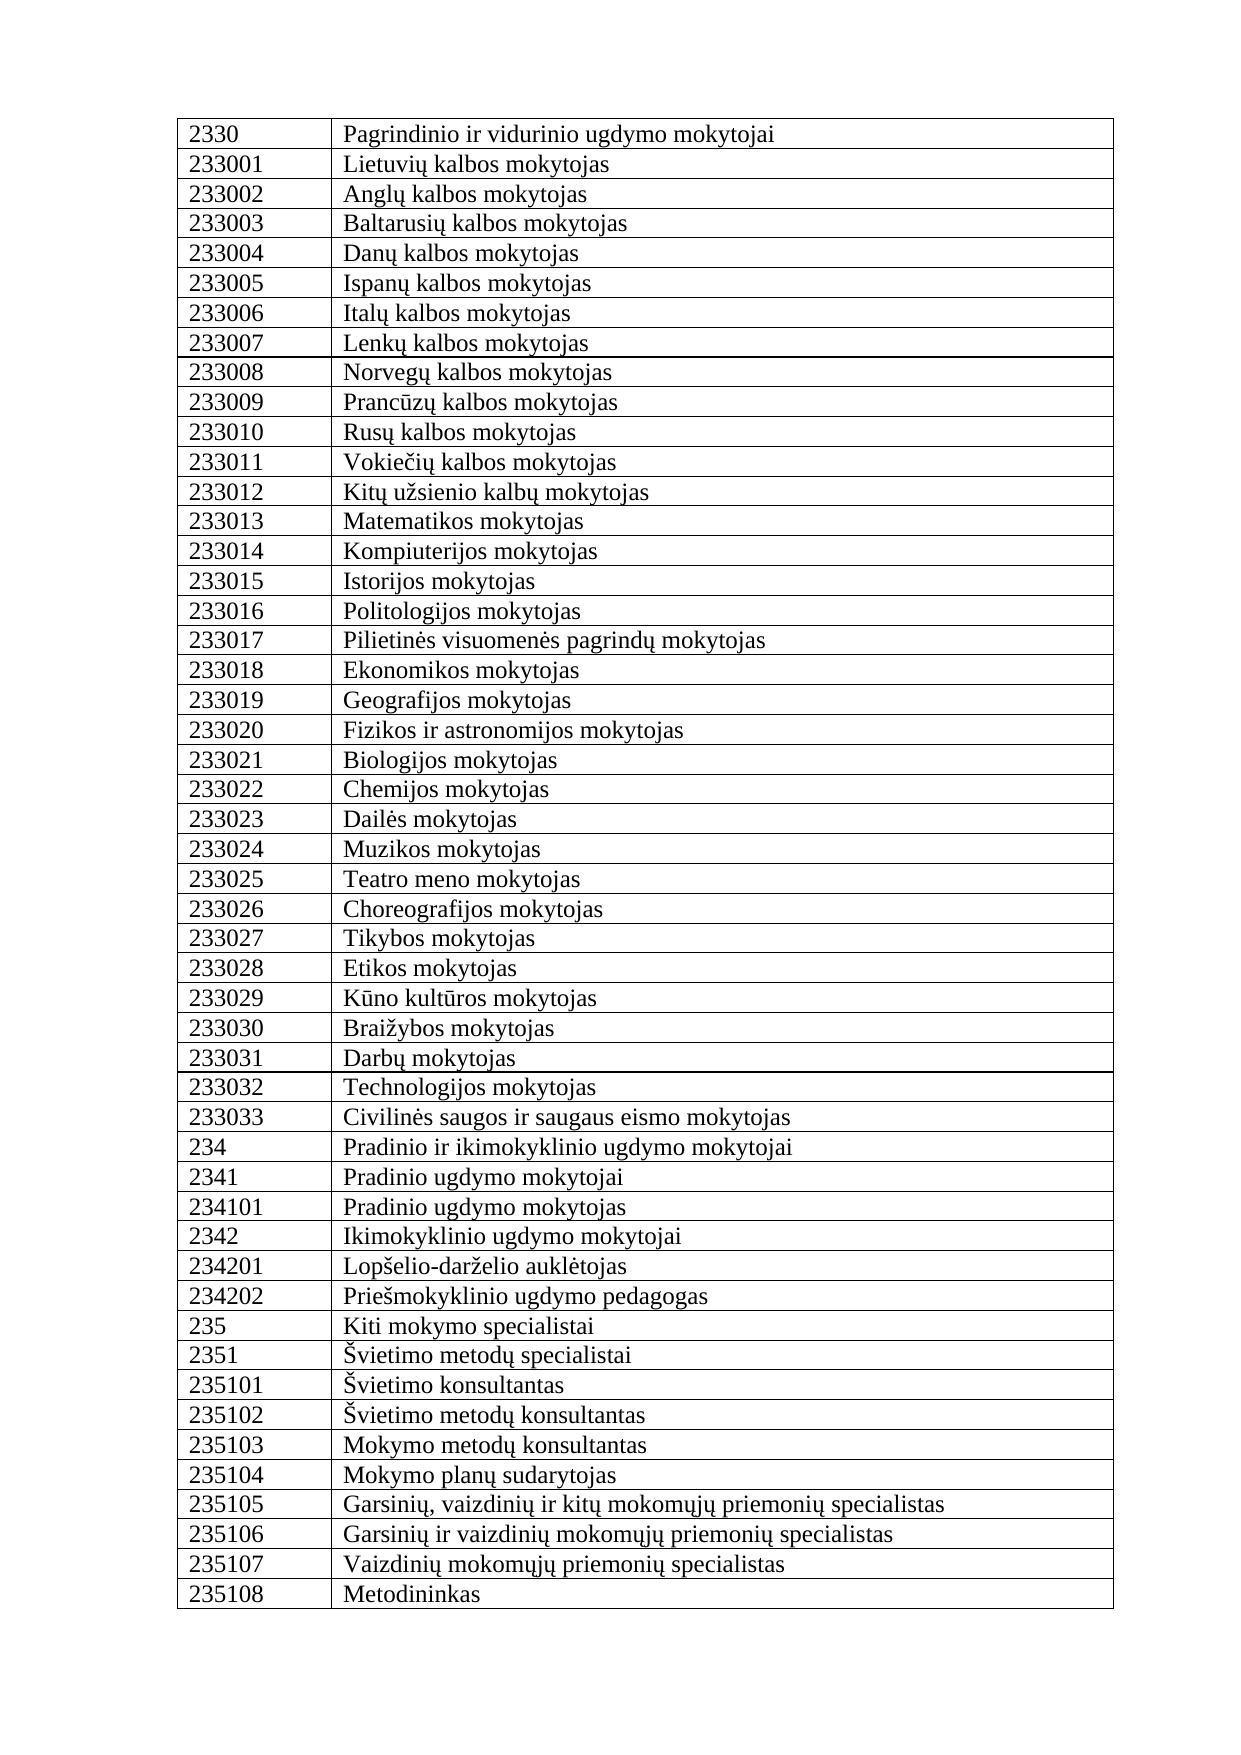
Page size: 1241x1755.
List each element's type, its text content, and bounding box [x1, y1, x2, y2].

table_cell [1114, 1131, 1119, 1161]
table_cell Choreografijos mokytojas [332, 894, 1113, 922]
table_cell Dailės mokytojas [332, 804, 1113, 833]
table_cell Baltarusių kalbos mokytojas [332, 209, 1113, 237]
table_cell Švietimo metodų konsultantas [332, 1400, 1113, 1429]
table_cell Švietimo konsultantas [332, 1370, 1113, 1399]
table_cell [1114, 505, 1119, 535]
table_cell Civilinės saugos ir saugaus eismo mokytojas [332, 1102, 1113, 1131]
table_cell 233010 [178, 417, 331, 446]
table_cell 233030 [178, 1013, 331, 1042]
table_cell [1114, 446, 1119, 476]
table_cell [1114, 1101, 1119, 1131]
table_cell Lopšelio-darželio auklėtojas [332, 1251, 1113, 1280]
table_cell Kompiuterijos mokytojas [332, 536, 1113, 565]
table_cell Prancūzų kalbos mokytojas [332, 387, 1113, 416]
table_cell 233028 [178, 953, 331, 982]
table_cell 233024 [178, 834, 331, 863]
table_cell [1114, 684, 1119, 714]
table_cell 235108 [178, 1579, 331, 1608]
table_cell Garsinių, vaizdinių ir kitų mokomųjų priemonių specialistas [332, 1490, 1113, 1518]
table_cell Muzikos mokytojas [332, 834, 1113, 863]
table_cell 233007 [178, 328, 331, 356]
table_cell [1114, 1459, 1119, 1488]
table_cell 233003 [178, 209, 331, 237]
table_cell [1114, 1489, 1119, 1518]
table_cell [1114, 803, 1119, 833]
table_cell [1114, 237, 1119, 267]
table_cell [1114, 178, 1119, 207]
table_cell Darbų mokytojas [332, 1043, 1113, 1071]
table_cell [1114, 1399, 1119, 1429]
table_cell 234 [178, 1132, 331, 1161]
table_cell 233029 [178, 983, 331, 1012]
table_cell [1114, 714, 1119, 744]
table_cell 233006 [178, 298, 331, 327]
table_cell 233031 [178, 1043, 331, 1071]
table_cell [1114, 863, 1119, 893]
table_cell [1114, 267, 1119, 297]
table_cell Anglų kalbos mokytojas [332, 179, 1113, 207]
table_cell [1114, 476, 1119, 505]
table_cell Matematikos mokytojas [332, 506, 1113, 535]
table_cell [1114, 625, 1119, 654]
table_cell [1114, 1310, 1119, 1339]
table_cell Kitų užsienio kalbų mokytojas [332, 477, 1113, 505]
table_cell Ispanų kalbos mokytojas [332, 268, 1113, 297]
table_cell [1114, 327, 1119, 356]
table_cell [1114, 356, 1119, 386]
table_cell 234101 [178, 1192, 331, 1220]
table_cell Etikos mokytojas [332, 953, 1113, 982]
table_cell 233001 [178, 149, 331, 178]
table_cell Italų kalbos mokytojas [332, 298, 1113, 327]
table_cell [1114, 1012, 1119, 1042]
table_cell 2341 [178, 1162, 331, 1191]
table_cell 233022 [178, 775, 331, 803]
table_cell Geografijos mokytojas [332, 685, 1113, 714]
table_cell Braižybos mokytojas [332, 1013, 1113, 1042]
table_cell Pradinio ugdymo mokytojai [332, 1162, 1113, 1191]
table_cell 235107 [178, 1549, 331, 1578]
table_cell [1114, 386, 1119, 416]
table_cell 2330 [178, 119, 331, 148]
table_cell Ekonomikos mokytojas [332, 655, 1113, 684]
table_cell Vaizdinių mokomųjų priemonių specialistas [332, 1549, 1113, 1578]
table_cell Pradinio ugdymo mokytojas [332, 1192, 1113, 1220]
table_cell [1114, 1429, 1119, 1459]
table_cell [1114, 1042, 1119, 1071]
table_cell [1114, 1280, 1119, 1310]
table_cell Pilietinės visuomenės pagrindų mokytojas [332, 626, 1113, 654]
table_cell 233015 [178, 566, 331, 595]
table_cell 233019 [178, 685, 331, 714]
table_cell [1114, 297, 1119, 327]
table_cell 235 [178, 1311, 331, 1339]
table_cell 233027 [178, 924, 331, 952]
table_cell [1114, 1340, 1119, 1369]
table_cell 233026 [178, 894, 331, 922]
table_cell Biologijos mokytojas [332, 745, 1113, 773]
table_cell 235103 [178, 1430, 331, 1459]
table_cell Fizikos ir astronomijos mokytojas [332, 715, 1113, 744]
table_cell [1114, 654, 1119, 684]
table_cell Mokymo planų sudarytojas [332, 1460, 1113, 1488]
table_cell 233020 [178, 715, 331, 744]
table_cell [1114, 982, 1119, 1012]
table_cell [1114, 1548, 1119, 1578]
table_cell Norvegų kalbos mokytojas [332, 358, 1113, 386]
table_cell Pradinio ir ikimokyklinio ugdymo mokytojai [332, 1132, 1113, 1161]
table_cell Pagrindinio ir vidurinio ugdymo mokytojai [332, 119, 1113, 148]
table_cell 2351 [178, 1341, 331, 1369]
table_cell [1114, 1578, 1119, 1608]
table_cell 233017 [178, 626, 331, 654]
table_cell Tikybos mokytojas [332, 924, 1113, 952]
table_cell 233005 [178, 268, 331, 297]
table_cell 235104 [178, 1460, 331, 1488]
table_cell [1114, 595, 1119, 624]
table_cell [1114, 952, 1119, 982]
table_cell Mokymo metodų konsultantas [332, 1430, 1113, 1459]
table_cell Rusų kalbos mokytojas [332, 417, 1113, 446]
table_cell [1114, 1518, 1119, 1548]
table_cell [1114, 565, 1119, 595]
table_cell 233009 [178, 387, 331, 416]
table_cell Politologijos mokytojas [332, 596, 1113, 624]
table_cell Danų kalbos mokytojas [332, 238, 1113, 267]
table_cell 2342 [178, 1221, 331, 1250]
table_cell 233032 [178, 1073, 331, 1101]
table_cell 235106 [178, 1519, 331, 1548]
table_cell Švietimo metodų specialistai [332, 1341, 1113, 1369]
table_cell [1114, 893, 1119, 922]
table_cell 233013 [178, 506, 331, 535]
table_cell [1114, 535, 1119, 565]
table_cell [1114, 148, 1119, 178]
table_cell 233023 [178, 804, 331, 833]
table_cell Istorijos mokytojas [332, 566, 1113, 595]
table_cell Kiti mokymo specialistai [332, 1311, 1113, 1339]
table_cell [1114, 118, 1119, 148]
table_cell 233025 [178, 864, 331, 893]
table_cell 233011 [178, 447, 331, 476]
table_cell [1114, 1071, 1119, 1101]
table_cell Ikimokyklinio ugdymo mokytojai [332, 1221, 1113, 1250]
table_cell [1114, 1191, 1119, 1220]
table_cell 235101 [178, 1370, 331, 1399]
table_cell [1114, 208, 1119, 237]
table_cell [1114, 923, 1119, 952]
table_cell Kūno kultūros mokytojas [332, 983, 1113, 1012]
table_cell Lietuvių kalbos mokytojas [332, 149, 1113, 178]
table_cell 233021 [178, 745, 331, 773]
table_cell [1114, 1161, 1119, 1191]
table_cell [1114, 744, 1119, 773]
table_cell 235102 [178, 1400, 331, 1429]
table_cell [1114, 416, 1119, 446]
table_cell [1114, 1369, 1119, 1399]
table_cell 233016 [178, 596, 331, 624]
table_cell Vokiečių kalbos mokytojas [332, 447, 1113, 476]
table_cell Metodininkas [332, 1579, 1113, 1608]
table_cell 233002 [178, 179, 331, 207]
table_cell 233004 [178, 238, 331, 267]
table_cell 233018 [178, 655, 331, 684]
table_cell [1114, 833, 1119, 863]
table_cell [1114, 1250, 1119, 1280]
table_cell [1114, 1220, 1119, 1250]
table_cell 233014 [178, 536, 331, 565]
table_cell Garsinių ir vaizdinių mokomųjų priemonių specialistas [332, 1519, 1113, 1548]
table_cell 234201 [178, 1251, 331, 1280]
table_cell 233033 [178, 1102, 331, 1131]
table_cell Teatro meno mokytojas [332, 864, 1113, 893]
table_cell 233012 [178, 477, 331, 505]
table_cell 234202 [178, 1281, 331, 1310]
table_cell [1114, 774, 1119, 803]
table_cell 235105 [178, 1490, 331, 1518]
table_cell Chemijos mokytojas [332, 775, 1113, 803]
table_cell Technologijos mokytojas [332, 1073, 1113, 1101]
table_cell Lenkų kalbos mokytojas [332, 328, 1113, 356]
table_cell Priešmokyklinio ugdymo pedagogas [332, 1281, 1113, 1310]
table_cell 233008 [178, 358, 331, 386]
